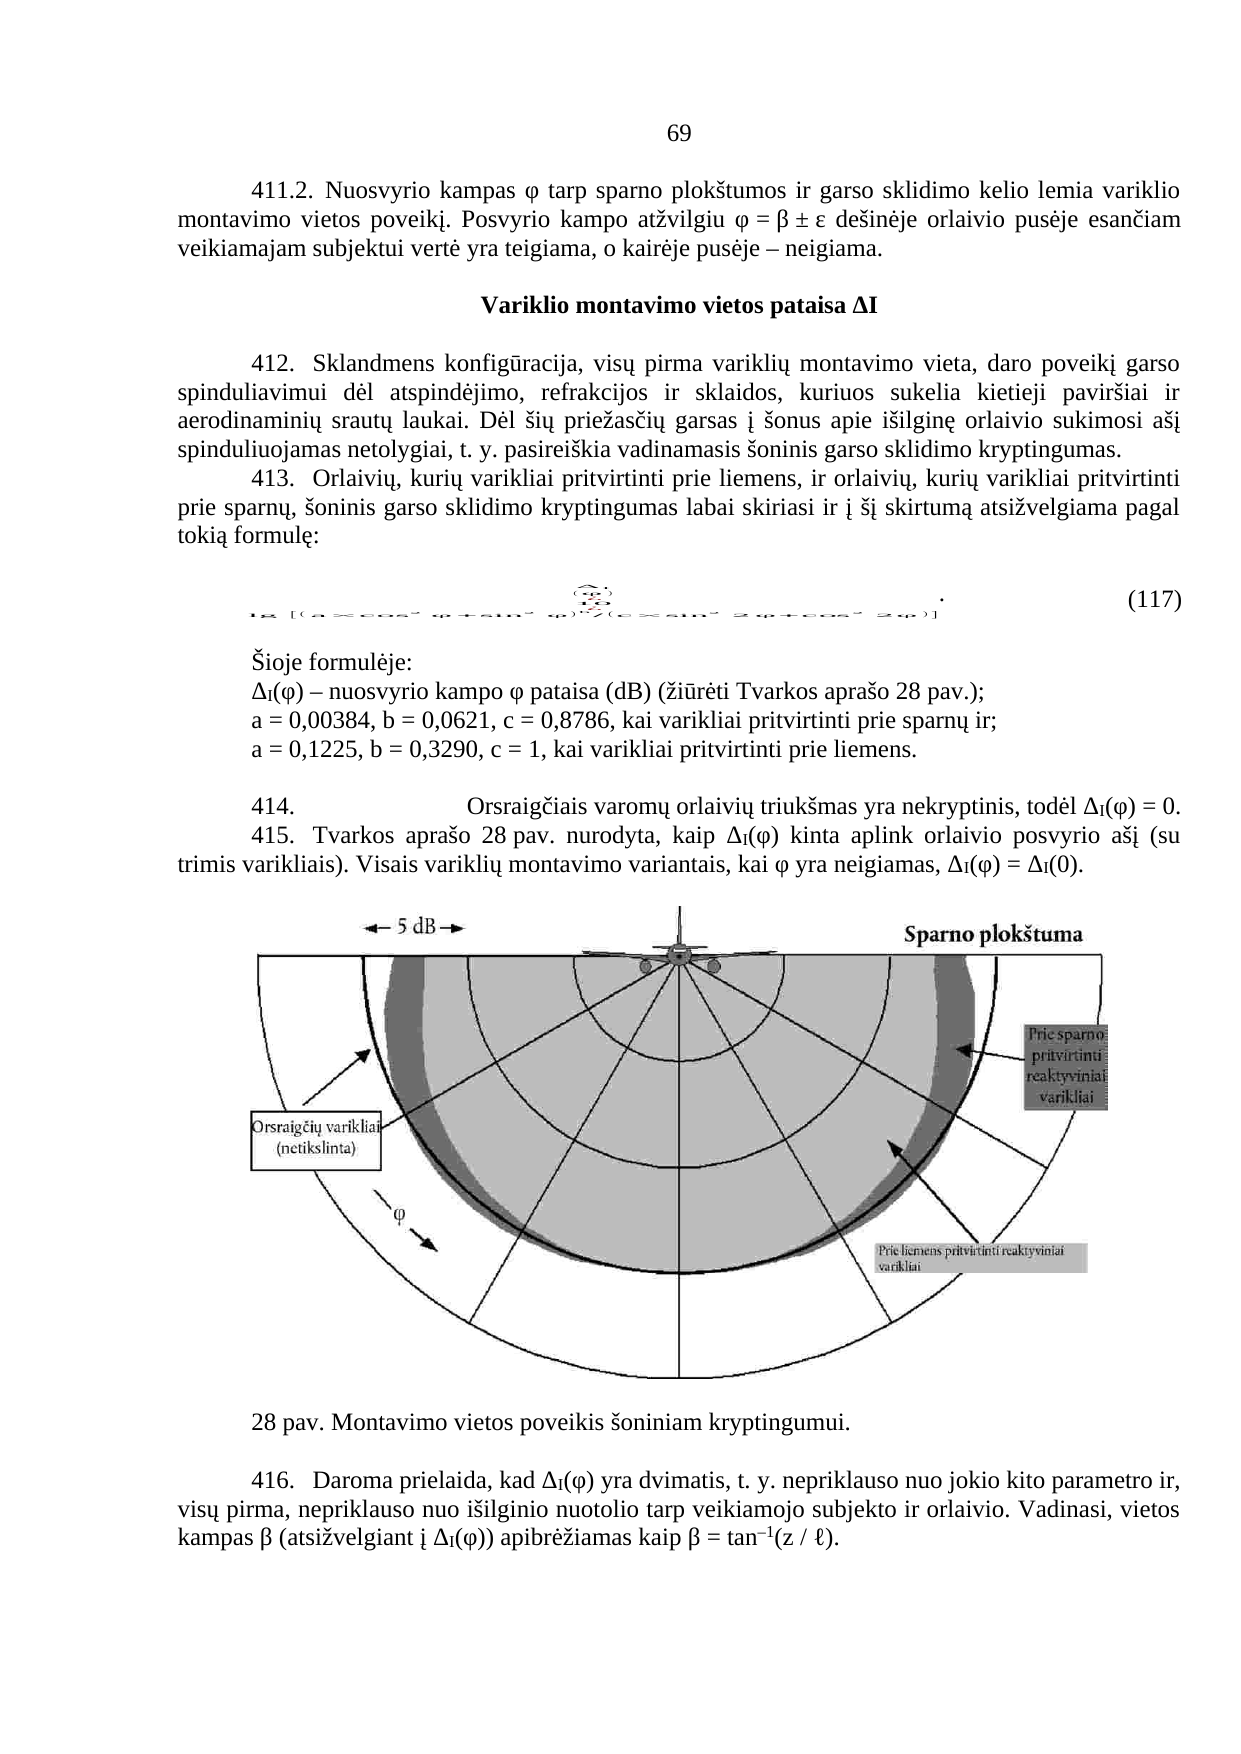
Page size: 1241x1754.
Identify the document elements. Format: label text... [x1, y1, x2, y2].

text a = 0,00384, b = 0,0621, c = 0,8786, kai varikliai pritvirtinti prie sparnų ir; [177, 705, 1181, 734]
text 413. Orlaivių, kurių varikliai pritvirtinti prie liemens, ir orlaivių, kurių varikliai pritvirtinti prie sparnų, šoninis garso sklidimo kryptingumas labai skiriasi ir į šį skirtumą atsižvelgiama pagal tokią formulę: [177, 463, 1181, 549]
text Šioje formulėje: [177, 647, 1181, 676]
text Variklio montavimo vietos pataisa ΔI [177, 291, 1181, 319]
text 411.2. Nuosvyrio kampas φ tarp sparno plokštumos ir garso sklidimo kelio lemia variklio montavimo vietos poveikį. Posvyrio kampo atžvilgiu φ = β ± ε dešinėje orlaivio pusėje esančiam veikiamajam subjektui vertė yra teigiama, o kairėje pusėje – neigiama. [177, 176, 1181, 262]
text a = 0,1225, b = 0,3290, c = 1, kai varikliai pritvirtinti prie liemens. [177, 734, 1181, 762]
table_header ( [1128, 578, 1136, 619]
text 414. Orsraigčiais varomų orlaivių triukšmas yra nekryptinis, todėl ΔI(φ) = 0. [177, 791, 1181, 820]
table_header . [177, 578, 1128, 619]
text 28 pav. Montavimo vietos poveikis šoniniam kryptingumui. [177, 1407, 1181, 1436]
table_header ) [1174, 578, 1186, 619]
text 415. Tvarkos aprašo 28 pav. nurodyta, kaip ΔI(φ) kinta aplink orlaivio posvyrio ašį (su trimis varikliais). Visais variklių montavimo variantais, kai φ yra neigiamas, ΔI(φ) = ΔI(0). [177, 820, 1181, 877]
text 416. Daroma prielaida, kad ΔI(φ) yra dvimatis, t. y. nepriklauso nuo jokio kito parametro ir, visų pirma, nepriklauso nuo išilginio nuotolio tarp veikiamojo subjekto ir orlaivio. Vadinasi, vietos kampas β (atsižvelgiant į ΔI(φ)) apibrėžiamas kaip β = tan–1(z / ℓ). [177, 1465, 1181, 1551]
text 412. Sklandmens konfigūracija, visų pirma variklių montavimo vieta, daro poveikį garso spinduliavimui dėl atspindėjimo, refrakcijos ir sklaidos, kuriuos sukelia kietieji paviršiai ir aerodinaminių srautų laukai. Dėl šių priežasčių garsas į šonus apie išilginę orlaivio sukimosi ašį spinduliuojamas netolygiai, t. y. pasireiškia vadinamasis šoninis garso sklidimo kryptingumas. [177, 348, 1181, 463]
text ΔI(φ) – nuosvyrio kampo φ pataisa (dB) (žiūrėti Tvarkos aprašo 28 pav.); [177, 676, 1181, 705]
table_header 117 [1136, 578, 1173, 619]
